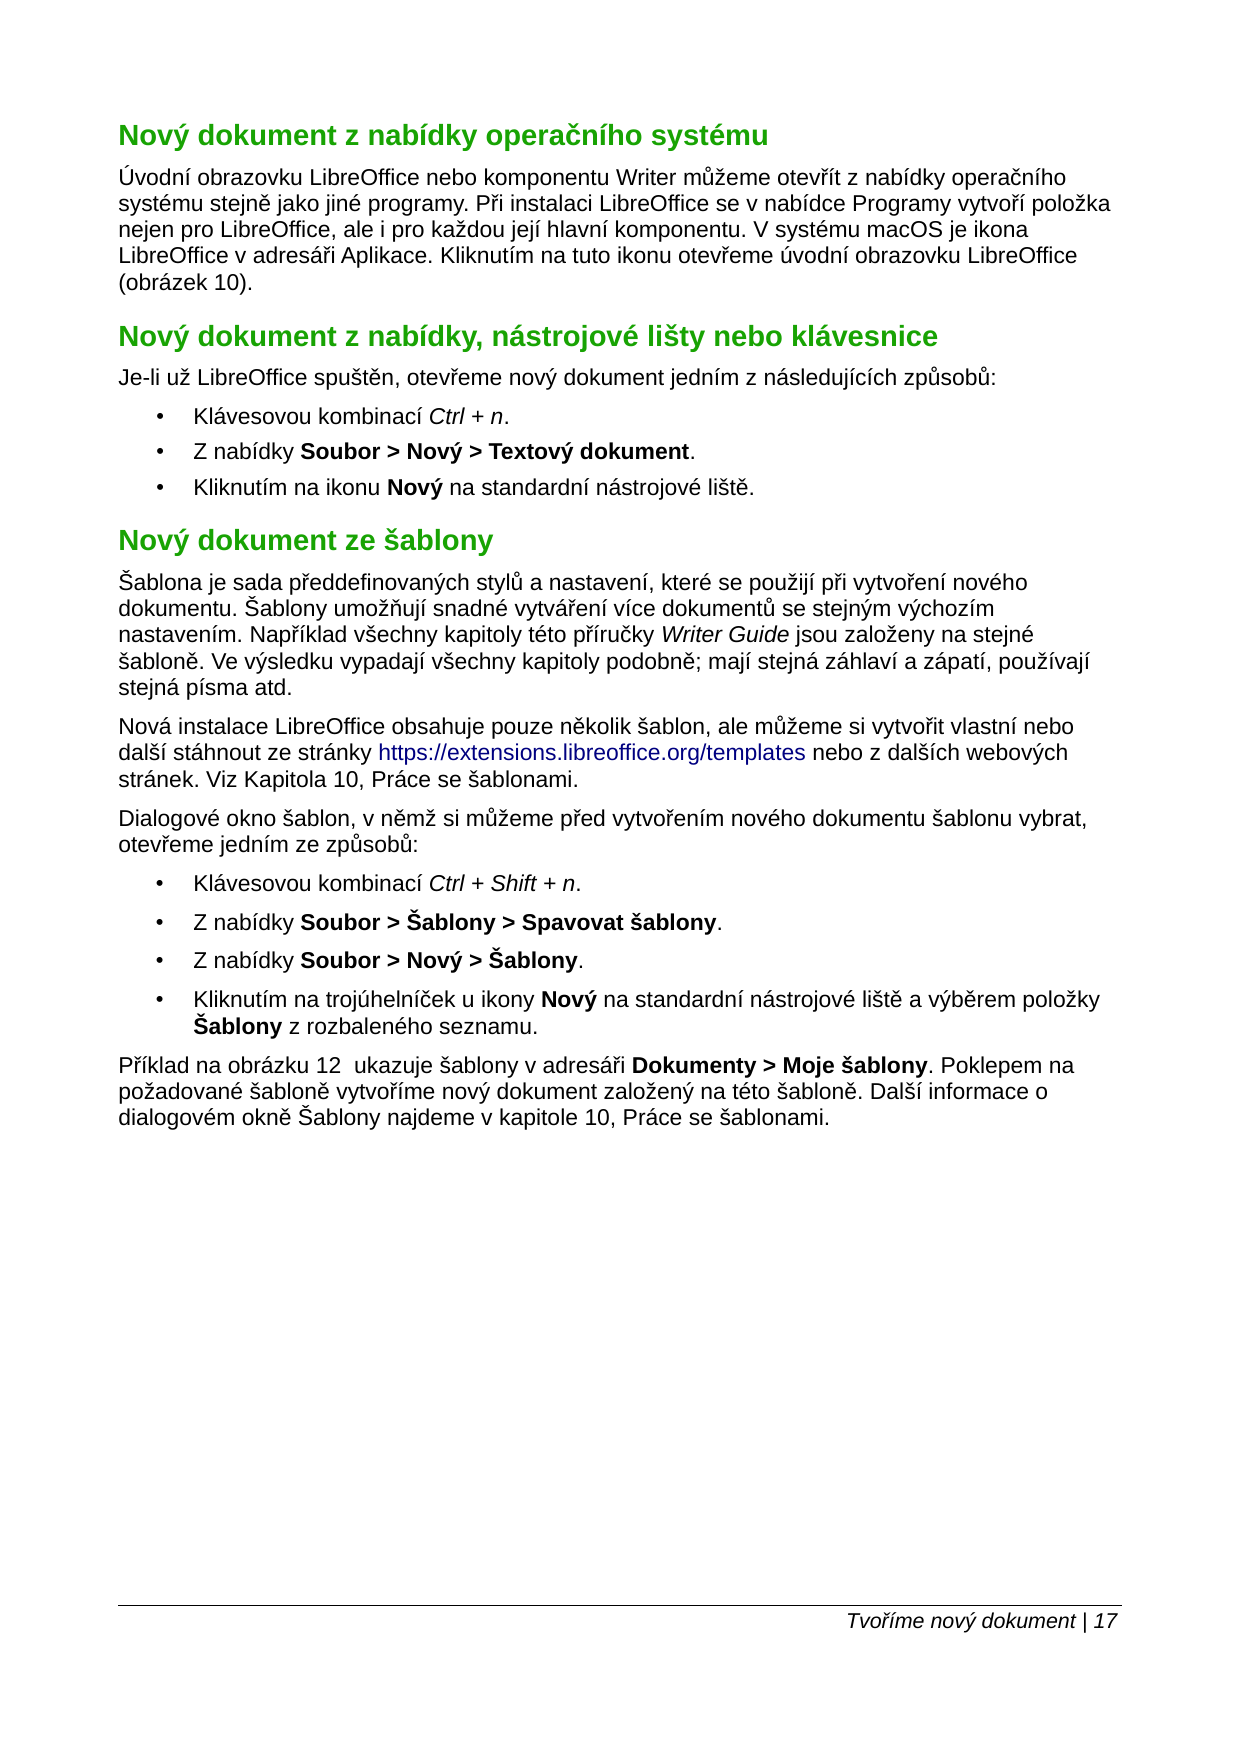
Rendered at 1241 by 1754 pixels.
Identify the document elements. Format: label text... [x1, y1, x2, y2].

text Nová instalace LibreOffice obsahuje pouze několik šablon, ale můžeme si vytvořit vlastní nebo další stáhnout ze stránky https://extensions.libreoffice.org/templates nebo z dalších webových stránek. Viz Kapitola 10, Práce se šablonami. [118, 713, 1122, 792]
list Z nabídky Soubor > Nový > Šablony. [156, 947, 1122, 974]
text Příklad na obrázku 12 ukazuje šablony v adresáři Dokumenty > Moje šablony. Poklepem na požadované šabloně vytvoříme nový dokument založený na této šabloně. Další informace o dialogovém okně Šablony najdeme v kapitole 10, Práce se šablonami. [118, 1052, 1122, 1131]
list Z nabídky Soubor > Nový > Textový dokument. [156, 438, 1122, 464]
text Dialogové okno šablon, v němž si můžeme před vytvořením nového dokumentu šablonu vybrat, otevřeme jedním ze způsobů: [118, 804, 1122, 857]
list Z nabídky Soubor > Šablony > Spavovat šablony. [156, 909, 1122, 935]
list Je-li už LibreOffice spuštěn, otevřeme nový dokument jedním z následujících způsobů: [118, 364, 1122, 391]
subtitle Nový dokument z nabídky operačního systému [118, 118, 1122, 152]
subtitle Nový dokument z nabídky, nástrojové lišty nebo klávesnice [118, 319, 1122, 352]
subtitle Nový dokument ze šablony [118, 523, 1122, 557]
text Šablona je sada předdefinovaných stylů a nastavení, které se použijí při vytvoření nového dokumentu. Šablony umožňují snadné vytváření více dokumentů se stejným výchozím nastavením. Například všechny kapitoly této příručky Writer Guide jsou založeny na stejné šabloně. Ve výsledku vypadají všechny kapitoly podobně; mají stejná záhlaví a zápatí, používají stejná písma atd. [118, 569, 1122, 701]
list Kliknutím na trojúhelníček u ikony Nový na standardní nástrojové liště a výběrem položky Šablony z rozbaleného seznamu. [156, 986, 1122, 1039]
list Klávesovou kombinací Ctrl + Shift + n. [156, 870, 1122, 896]
list Kliknutím na ikonu Nový na standardní nástrojové liště. [156, 473, 1122, 500]
text Úvodní obrazovku LibreOffice nebo komponentu Writer můžeme otevřít z nabídky operačního systému stejně jako jiné programy. Při instalaci LibreOffice se v nabídce Programy vytvoří položka nejen pro LibreOffice, ale i pro každou její hlavní komponentu. V systému macOS je ikona LibreOffice v adresáři Aplikace. Kliknutím na tuto ikonu otevřeme úvodní obrazovku LibreOffice (obrázek 10). [118, 163, 1122, 295]
list Klávesovou kombinací Ctrl + n. [156, 403, 1122, 429]
